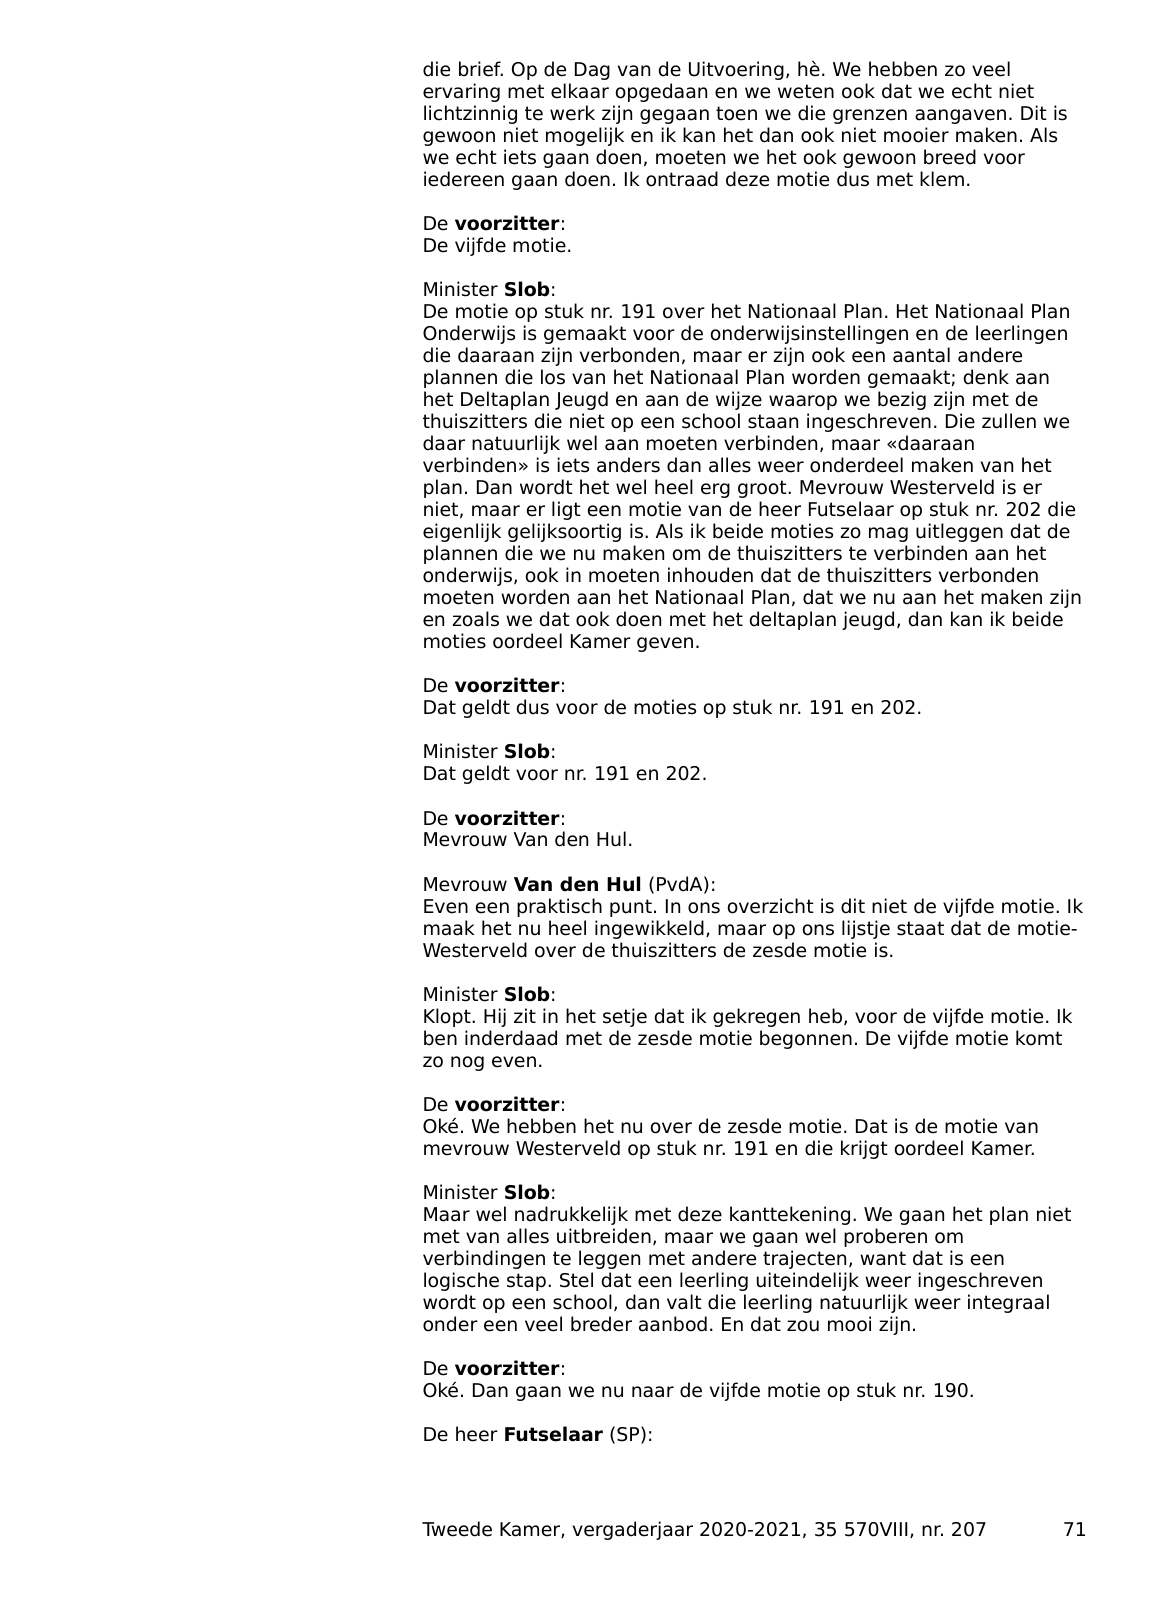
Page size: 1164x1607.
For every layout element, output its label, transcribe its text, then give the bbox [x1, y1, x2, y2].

text Klopt. Hij zit in het setje dat ik gekregen heb, voor de vijfde motie. Ik ben inderdaad met de zesde motie begonnen. De vijfde motie komt zo nog even. [422, 1006, 1087, 1072]
text Minister Slob: [422, 984, 1087, 1006]
text De voorzitter: [422, 675, 1087, 697]
text De voorzitter: [422, 807, 1087, 829]
text die brief. Op de Dag van de Uitvoering, hè. We hebben zo veel ervaring met elkaar opgedaan en we weten ook dat we echt niet lichtzinnig te werk zijn gegaan toen we die grenzen aangaven. Dit is gewoon niet mogelijk en ik kan het dan ook niet mooier maken. Als we echt iets gaan doen, moeten we het ook gewoon breed voor iedereen gaan doen. Ik ontraad deze motie dus met klem. [422, 59, 1087, 191]
text De voorzitter: [422, 1094, 1087, 1116]
text De motie op stuk nr. 191 over het Nationaal Plan. Het Nationaal Plan Onderwijs is gemaakt voor de onderwijsinstellingen en de leerlingen die daaraan zijn verbonden, maar er zijn ook een aantal andere plannen die los van het Nationaal Plan worden gemaakt; denk aan het Deltaplan Jeugd en aan de wijze waarop we bezig zijn met de thuiszitters die niet op een school staan ingeschreven. Die zullen we daar natuurlijk wel aan moeten verbinden, maar «daaraan verbinden» is iets anders dan alles weer onderdeel maken van het plan. Dan wordt het wel heel erg groot. Mevrouw Westerveld is er niet, maar er ligt een motie van de heer Futselaar op stuk nr. 202 die eigenlijk gelijksoortig is. Als ik beide moties zo mag uitleggen dat de plannen die we nu maken om de thuiszitters te verbinden aan het onderwijs, ook in moeten inhouden dat de thuiszitters verbonden moeten worden aan het Nationaal Plan, dat we nu aan het maken zijn en zoals we dat ook doen met het deltaplan jeugd, dan kan ik beide moties oordeel Kamer geven. [422, 301, 1087, 653]
text Mevrouw Van den Hul. [422, 829, 1087, 851]
text De heer Futselaar (SP): [422, 1424, 1087, 1446]
text Oké. We hebben het nu over de zesde motie. Dat is de motie van mevrouw Westerveld op stuk nr. 191 en die krijgt oordeel Kamer. [422, 1116, 1087, 1160]
text Dat geldt dus voor de moties op stuk nr. 191 en 202. [422, 697, 1087, 719]
text Minister Slob: [422, 279, 1087, 301]
text Even een praktisch punt. In ons overzicht is dit niet de vijfde motie. Ik maak het nu heel ingewikkeld, maar op ons lijstje staat dat de motie-Westerveld over de thuiszitters de zesde motie is. [422, 896, 1087, 961]
text Minister Slob: [422, 741, 1087, 763]
text De vijfde motie. [422, 235, 1087, 257]
text Dat geldt voor nr. 191 en 202. [422, 763, 1087, 785]
text Mevrouw Van den Hul (PvdA): [422, 873, 1087, 896]
text De voorzitter: [422, 1358, 1087, 1380]
text Maar wel nadrukkelijk met deze kanttekening. We gaan het plan niet met van alles uitbreiden, maar we gaan wel proberen om verbindingen te leggen met andere trajecten, want dat is een logische stap. Stel dat een leerling uiteindelijk weer ingeschreven wordt op een school, dan valt die leerling natuurlijk weer integraal onder een veel breder aanbod. En dat zou mooi zijn. [422, 1204, 1087, 1336]
text Oké. Dan gaan we nu naar de vijfde motie op stuk nr. 190. [422, 1380, 1087, 1402]
text De voorzitter: [422, 213, 1087, 235]
text Minister Slob: [422, 1182, 1087, 1204]
